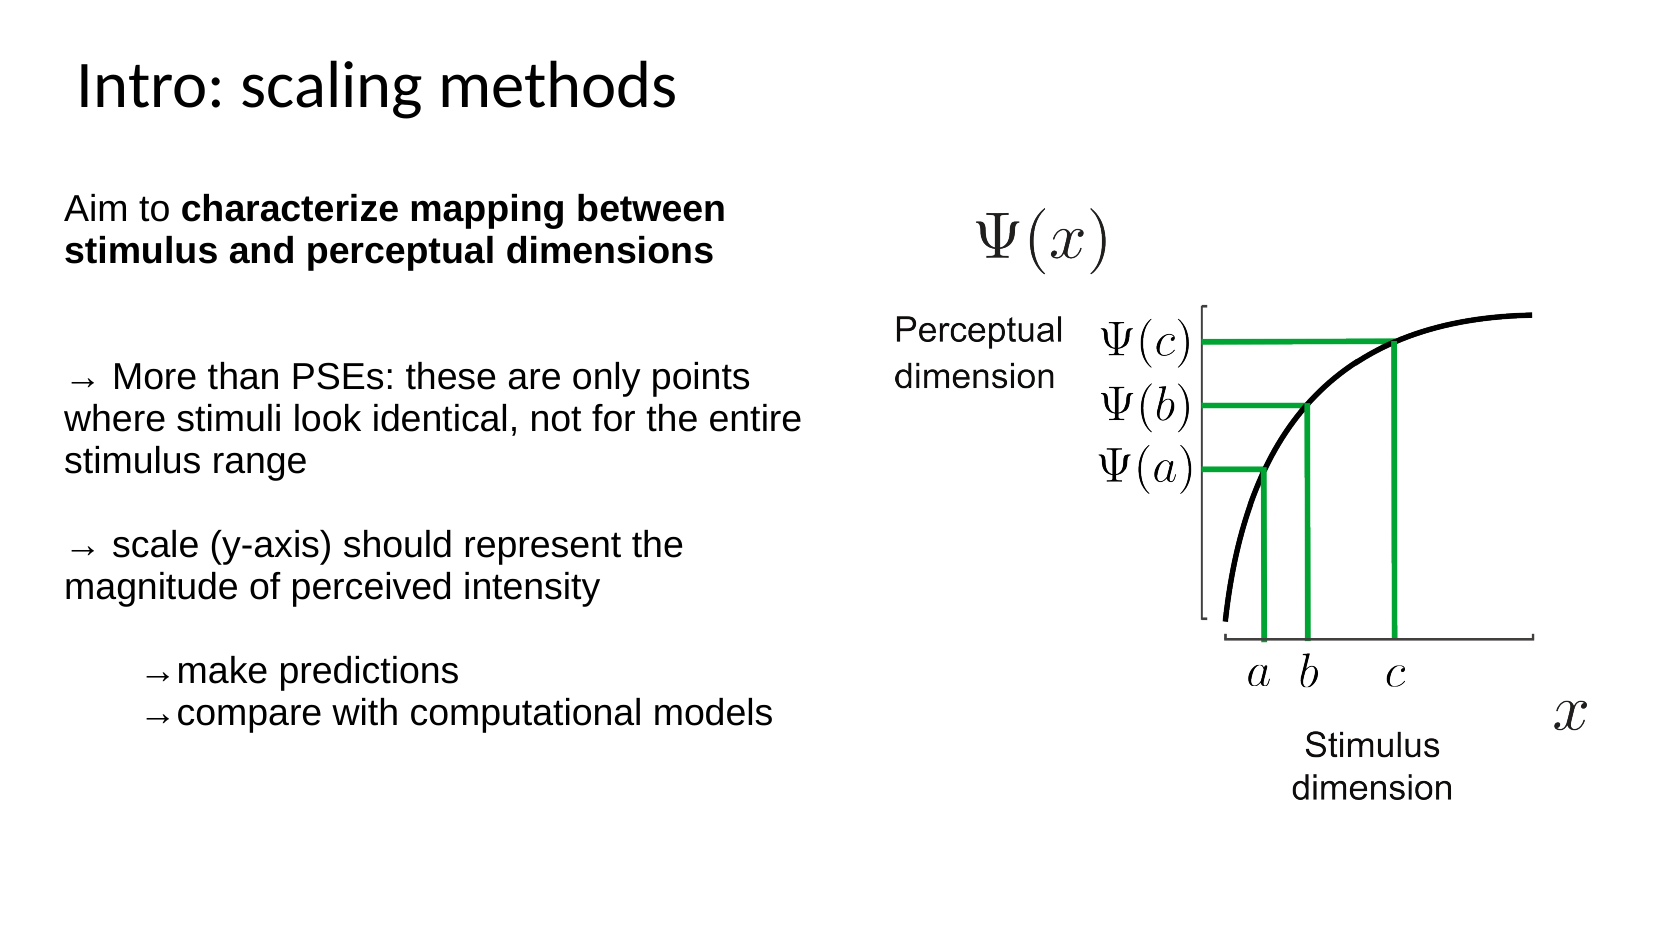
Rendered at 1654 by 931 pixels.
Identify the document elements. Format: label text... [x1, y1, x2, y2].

text_box Aim to characterize mapping between stimulus and perceptual dimensions → More than PSEs: these are only points where stimuli look identical, not for the entire stimulus range → scale (y-axis) should represent the magnitude of perceived intensity →make predictions →compare with computational models [49, 180, 863, 826]
picture [895, 208, 1587, 800]
title Intro: scaling methods [76, 13, 1565, 169]
